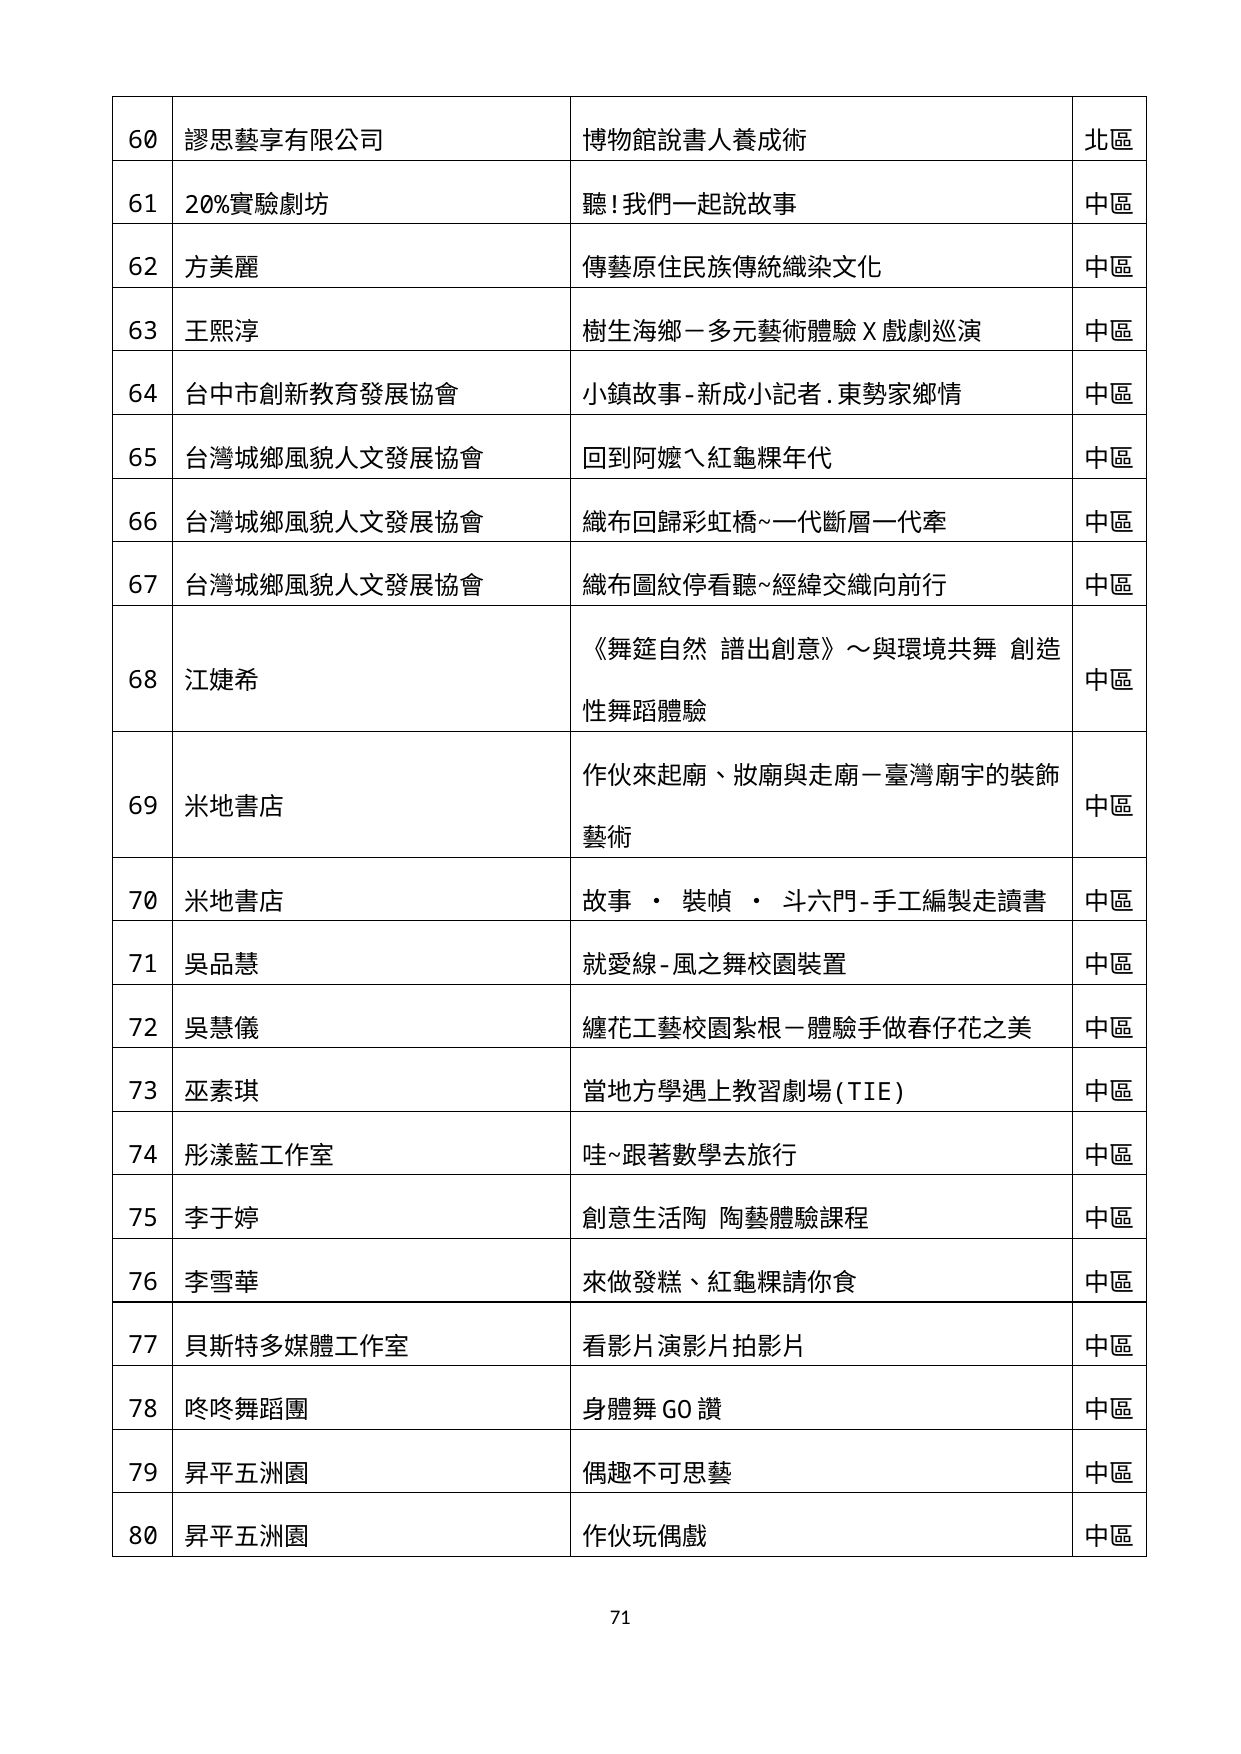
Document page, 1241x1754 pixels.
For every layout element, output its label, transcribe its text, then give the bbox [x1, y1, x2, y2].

table_cell 20%實驗劇坊 [173, 161, 570, 223]
table_cell 中區 [1073, 351, 1146, 414]
table_cell 昇平五洲園 [173, 1430, 570, 1492]
table_cell 中區 [1073, 1303, 1146, 1365]
table_cell 中區 [1073, 732, 1146, 857]
table_cell 中區 [1073, 1493, 1146, 1556]
table_cell 吳慧儀 [173, 985, 570, 1047]
table_cell 中區 [1073, 858, 1146, 920]
table_cell 北區 [1073, 97, 1146, 160]
table_cell 昇平五洲園 [173, 1493, 570, 1556]
table_cell 80 [113, 1493, 172, 1556]
table_cell 彤漾藍工作室 [173, 1112, 570, 1174]
table_cell 60 [113, 97, 172, 160]
table_cell 江婕希 [173, 606, 570, 731]
table_cell 中區 [1073, 1048, 1146, 1111]
table_cell 回到阿嬤ㄟ紅龜粿年代 [571, 415, 1072, 477]
table_cell 台灣城鄉風貌人文發展協會 [173, 542, 570, 604]
table_cell 76 [113, 1239, 172, 1301]
table_cell 傳藝原住民族傳統織染文化 [571, 224, 1072, 287]
table_cell 中區 [1073, 985, 1146, 1047]
table_cell 樹生海鄉－多元藝術體驗X戲劇巡演 [571, 288, 1072, 350]
table_cell 李于婷 [173, 1175, 570, 1238]
table_cell 中區 [1073, 479, 1146, 541]
table_cell 70 [113, 858, 172, 920]
table_cell 62 [113, 224, 172, 287]
table_cell 看影片演影片拍影片 [571, 1303, 1072, 1365]
table_cell 台中市創新教育發展協會 [173, 351, 570, 414]
table_cell 偶趣不可思藝 [571, 1430, 1072, 1492]
table_cell 79 [113, 1430, 172, 1492]
table_cell 巫素琪 [173, 1048, 570, 1111]
table_cell 77 [113, 1303, 172, 1365]
table_cell 作伙玩偶戲 [571, 1493, 1072, 1556]
table_cell 中區 [1073, 542, 1146, 604]
table_cell 中區 [1073, 224, 1146, 287]
table_cell 中區 [1073, 415, 1146, 477]
table_cell 來做發糕、紅龜粿請你食 [571, 1239, 1072, 1301]
table_cell 64 [113, 351, 172, 414]
table_cell 方美麗 [173, 224, 570, 287]
table_cell 63 [113, 288, 172, 350]
table_cell 米地書店 [173, 858, 570, 920]
table_cell 中區 [1073, 1366, 1146, 1428]
table_cell 67 [113, 542, 172, 604]
table_cell 中區 [1073, 288, 1146, 350]
table_cell 中區 [1073, 921, 1146, 984]
table_cell 66 [113, 479, 172, 541]
table_cell 72 [113, 985, 172, 1047]
table_cell 哇~跟著數學去旅行 [571, 1112, 1072, 1174]
table_cell 78 [113, 1366, 172, 1428]
table_cell 吳品慧 [173, 921, 570, 984]
table_cell 73 [113, 1048, 172, 1111]
table_cell 纏花工藝校園紮根－體驗手做春仔花之美 [571, 985, 1072, 1047]
table_cell 69 [113, 732, 172, 857]
table_cell 68 [113, 606, 172, 731]
table_cell 75 [113, 1175, 172, 1238]
table_cell 咚咚舞蹈團 [173, 1366, 570, 1428]
table_cell 71 [113, 921, 172, 984]
table_cell 就愛線-風之舞校園裝置 [571, 921, 1072, 984]
table_cell 《舞筵自然 譜出創意》～與環境共舞 創造性舞蹈體驗 [571, 606, 1072, 731]
table_cell 博物館說書人養成術 [571, 97, 1072, 160]
table_cell 小鎮故事-新成小記者.東勢家鄉情 [571, 351, 1072, 414]
table_cell 台灣城鄉風貌人文發展協會 [173, 415, 570, 477]
table_cell 謬思藝享有限公司 [173, 97, 570, 160]
table_cell 65 [113, 415, 172, 477]
table_cell 織布回歸彩虹橋~一代斷層一代牽 [571, 479, 1072, 541]
table_cell 中區 [1073, 1175, 1146, 1238]
table_cell 74 [113, 1112, 172, 1174]
table_cell 中區 [1073, 1430, 1146, 1492]
table_cell 中區 [1073, 1112, 1146, 1174]
table_cell 61 [113, 161, 172, 223]
table_cell 故事 • 裝幀 • 斗六門-手工編製走讀書 [571, 858, 1072, 920]
table_cell 中區 [1073, 606, 1146, 731]
table_cell 身體舞GO讚 [571, 1366, 1072, 1428]
table_cell 貝斯特多媒體工作室 [173, 1303, 570, 1365]
table_cell 聽!我們一起說故事 [571, 161, 1072, 223]
table_cell 作伙來起廟、妝廟與走廟－臺灣廟宇的裝飾藝術 [571, 732, 1072, 857]
table_cell 當地方學遇上教習劇場(TIE) [571, 1048, 1072, 1111]
table_cell 織布圖紋停看聽~經緯交織向前行 [571, 542, 1072, 604]
table_cell 王熙淳 [173, 288, 570, 350]
table_cell 中區 [1073, 161, 1146, 223]
table_cell 台灣城鄉風貌人文發展協會 [173, 479, 570, 541]
table_cell 米地書店 [173, 732, 570, 857]
table_cell 李雪華 [173, 1239, 570, 1301]
table_cell 中區 [1073, 1239, 1146, 1301]
table_cell 創意生活陶 陶藝體驗課程 [571, 1175, 1072, 1238]
